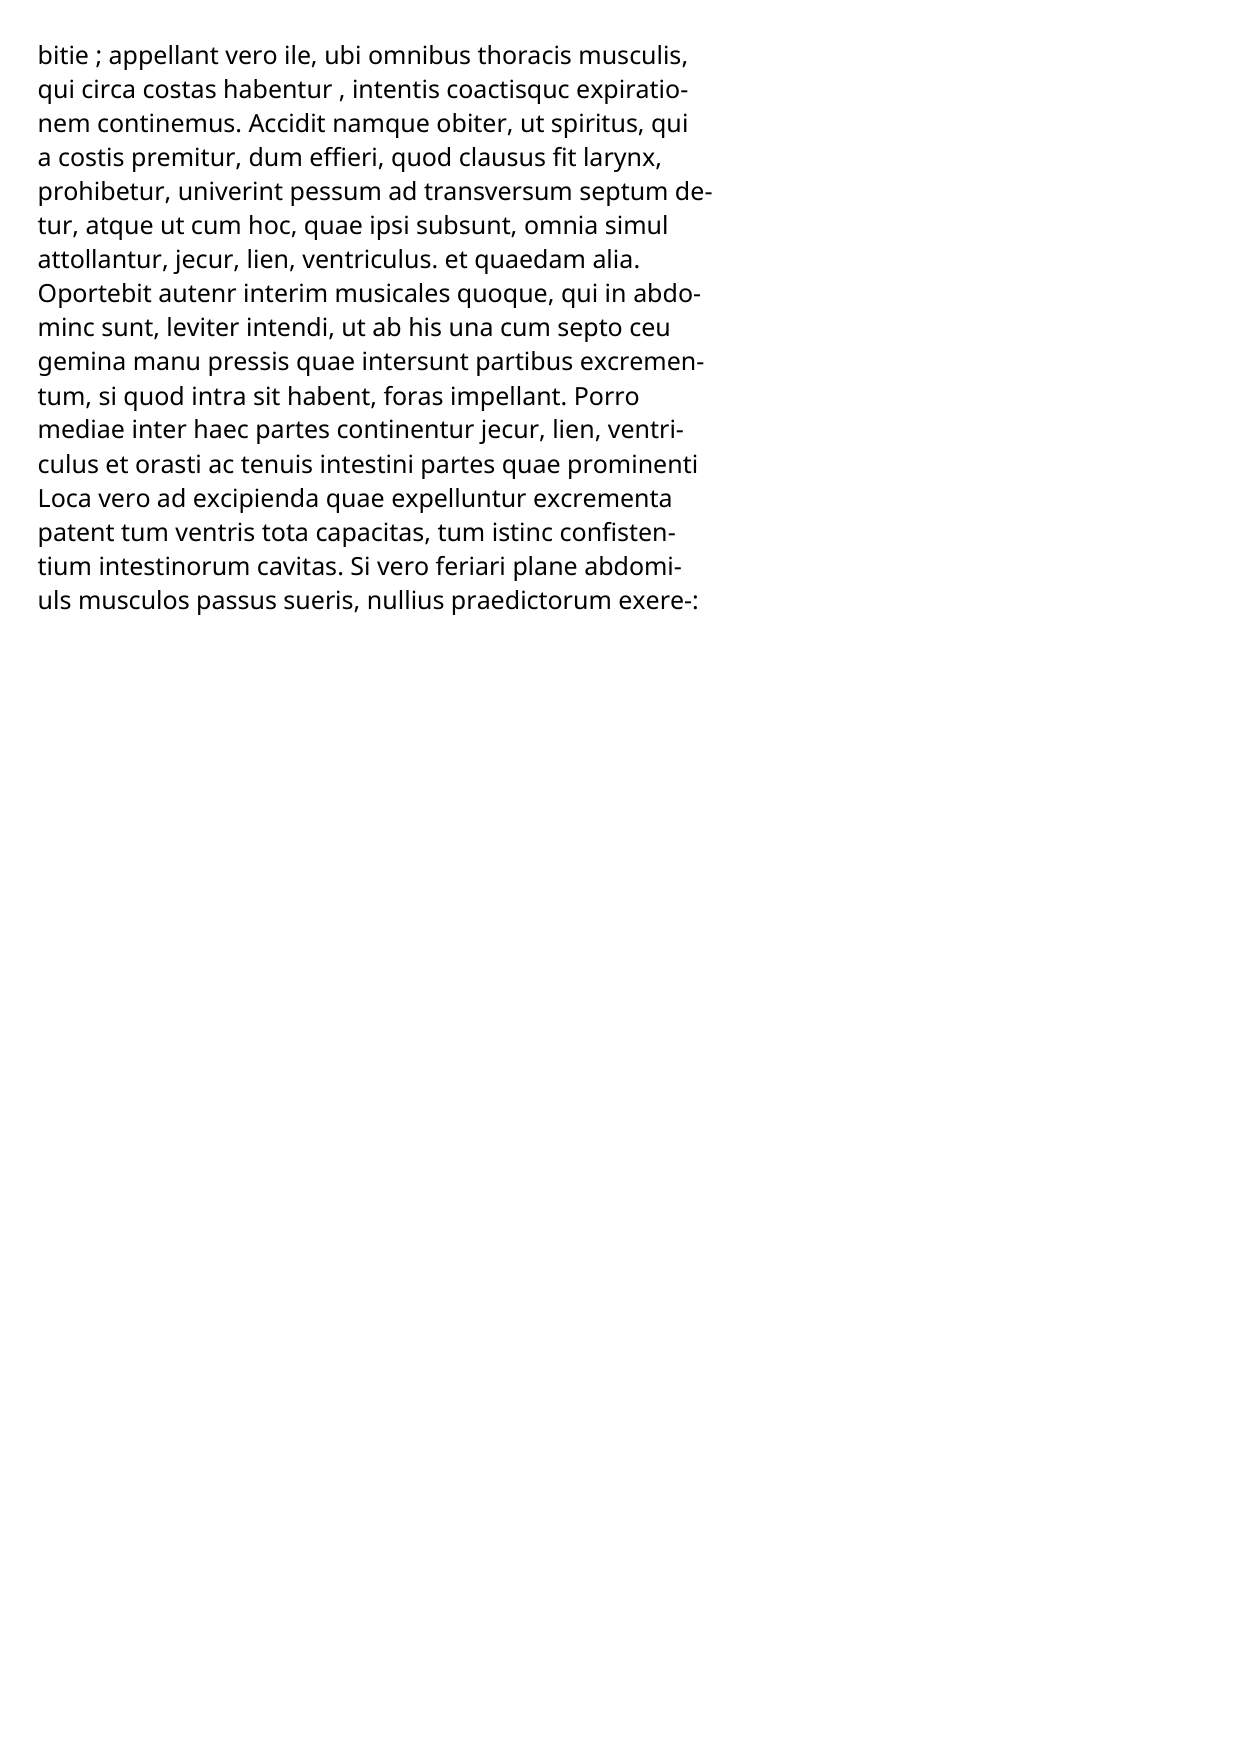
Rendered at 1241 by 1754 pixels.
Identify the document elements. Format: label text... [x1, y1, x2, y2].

text bitie ; appellant vero ile, ubi omnibus thoracis musculis, qui circa costas habentur , intentis coactisquc expiratio- nem continemus. Accidit namque obiter, ut spiritus, qui a costis premitur, dum effieri, quod clausus fit larynx, prohibetur, univerint pessum ad transversum septum de- tur, atque ut cum hoc, quae ipsi subsunt, omnia simul attollantur, jecur, lien, ventriculus. et quaedam alia. Oportebit autenr interim musicales quoque, qui in abdo- minc sunt, leviter intendi, ut ab his una cum septo ceu gemina manu pressis quae intersunt partibus excremen- tum, si quod intra sit habent, foras impellant. Porro mediae inter haec partes continentur jecur, lien, ventri- culus et orasti ac tenuis intestini partes quae prominenti Loca vero ad excipienda quae expelluntur excrementa patent tum ventris tota capacitas, tum istinc confisten- tium intestinorum cavitas. Si vero feriari plane abdomi- uls musculos passus sueris, nullius praedictorum exere-: [37, 37, 1203, 617]
